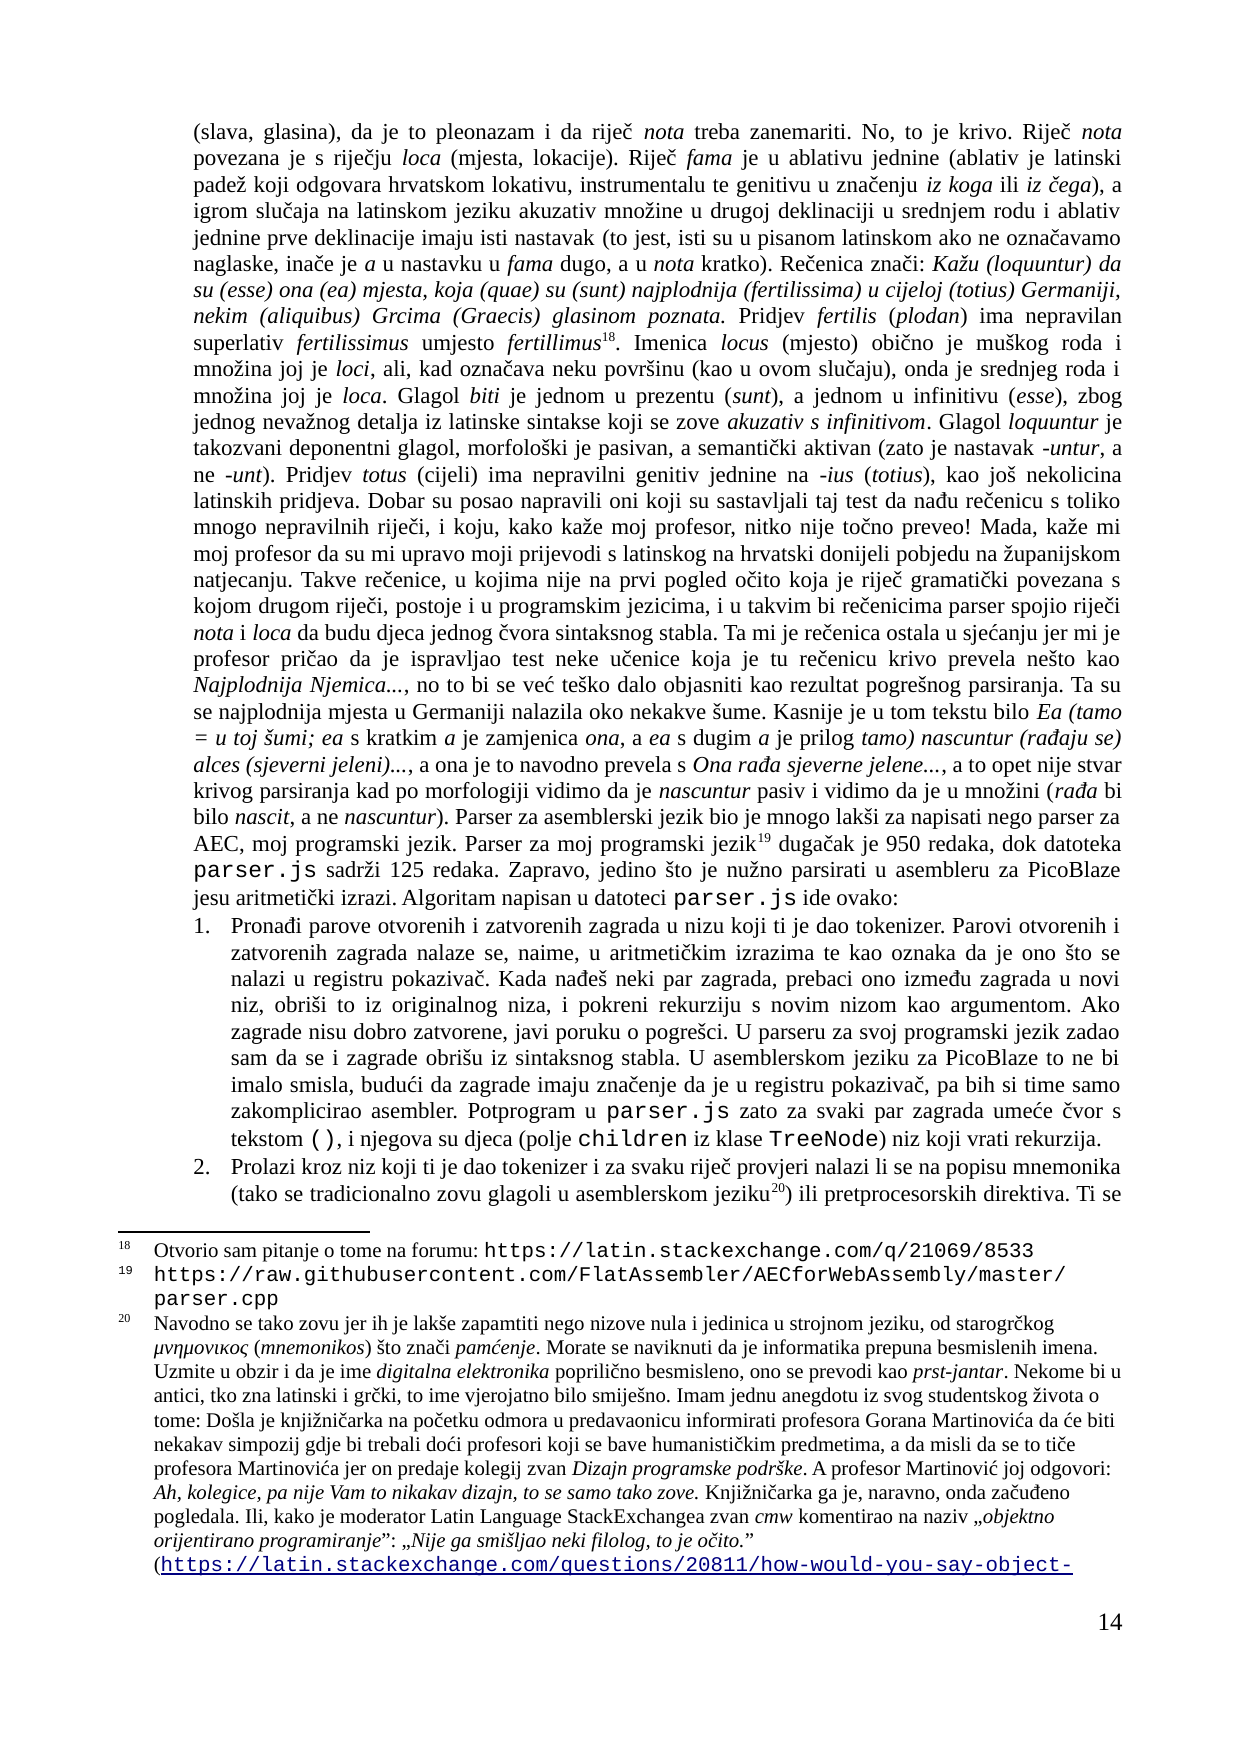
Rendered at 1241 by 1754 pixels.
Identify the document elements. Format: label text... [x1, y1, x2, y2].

list Pronađi parove otvorenih i zatvorenih zagrada u nizu koji ti je dao tokenizer. Parovi otvorenih i zatvorenih zagrada nalaze se, naime, u aritmetičkim izrazima te kao oznaka da je ono što se nalazi u registru pokazivač. Kada nađeš neki par zagrada, prebaci ono između zagrada u novi niz, obriši to iz originalnog niza, i pokreni rekurziju s novim nizom kao argumentom. Ako zagrade nisu dobro zatvorene, javi poruku o pogrešci. U parseru za svoj programski jezik zadao sam da se i zagrade obrišu iz sintaksnog stabla. U asemblerskom jeziku za PicoBlaze to ne bi imalo smisla, budući da zagrade imaju značenje da je u registru pokazivač, pa bih si time samo zakomplicirao asembler. Potprogram u parser.js zato za svaki par zagrada umeće čvor s tekstom (), i njegova su djeca (polje children iz klase TreeNode) niz koji vrati rekurzija. [193, 912, 1122, 1153]
list Navodno se tako zovu jer ih je lakše zapamtiti nego nizove nula i jedinica u strojnom jeziku, od starogrčkog μνημονικος (mnemonikos) što znači pamćenje. Morate se naviknuti da je informatika prepuna besmislenih imena. Uzmite u obzir i da je ime digitalna elektronika poprilično besmisleno, ono se prevodi kao prst-jantar. Nekome bi u antici, tko zna latinski i grčki, to ime vjerojatno bilo smiješno. Imam jednu anegdotu iz svog studentskog života o tome: Došla je knjižničarka na početku odmora u predavaonicu informirati profesora Gorana Martinovića da će biti nekakav simpozij gdje bi trebali doći profesori koji se bave humanističkim predmetima, a da misli da se to tiče profesora Martinovića jer on predaje kolegij zvan Dizajn programske podrške. A profesor Martinović joj odgovori: Ah, kolegice, pa nije Vam to nikakav dizajn, to se samo tako zove. Knjižničarka ga je, naravno, onda začuđeno pogledala. Ili, kako je moderator Latin Language StackExchangea zvan cmw komentirao na naziv „objektno orijentirano programiranje”: „Nije ga smišljao neki filolog, to je očito.” (https://latin.stackexchange.com/questions/20811/how-would-you-say-object- [118, 1311, 1122, 1578]
list Prolazi kroz niz koji ti je dao tokenizer i za svaku riječ provjeri nalazi li se na popisu mnemonika (tako se tradicionalno zovu glagoli u asemblerskom jeziku) ili pretprocesorskih direktiva. Ti se [193, 1153, 1122, 1206]
list https://raw.githubusercontent.com/FlatAssembler/AECforWebAssembly/master/parser.cpp [118, 1264, 1122, 1311]
list (slava, glasina), da je to pleonazam i da riječ nota treba zanemariti. No, to je krivo. Riječ nota povezana je s riječju loca (mjesta, lokacije). Riječ fama je u ablativu jednine (ablativ je latinski padež koji odgovara hrvatskom lokativu, instrumentalu te genitivu u značenju iz koga ili iz čega), a igrom slučaja na latinskom jeziku akuzativ množine u drugoj deklinaciji u srednjem rodu i ablativ jednine prve deklinacije imaju isti nastavak (to jest, isti su u pisanom latinskom ako ne označavamo naglaske, inače je a u nastavku u fama dugo, a u nota kratko). Rečenica znači: Kažu (loquuntur) da su (esse) ona (ea) mjesta, koja (quae) su (sunt) najplodnija (fertilissima) u cijeloj (totius) Germaniji, nekim (aliquibus) Grcima (Graecis) glasinom poznata. Pridjev fertilis (plodan) ima nepravilan superlativ fertilissimus umjesto fertillimus. Imenica locus (mjesto) obično je muškog roda i množina joj je loci, ali, kad označava neku površinu (kao u ovom slučaju), onda je srednjeg roda i množina joj je loca. Glagol biti je jednom u prezentu (sunt), a jednom u infinitivu (esse), zbog jednog nevažnog detalja iz latinske sintakse koji se zove akuzativ s infinitivom. Glagol loquuntur je takozvani deponentni glagol, morfološki je pasivan, a semantički aktivan (zato je nastavak -untur, a ne -unt). Pridjev totus (cijeli) ima nepravilni genitiv jednine na -ius (totius), kao još nekolicina latinskih pridjeva. Dobar su posao napravili oni koji su sastavljali taj test da nađu rečenicu s toliko mnogo nepravilnih riječi, i koju, kako kaže moj profesor, nitko nije točno preveo! Mada, kaže mi moj profesor da su mi upravo moji prijevodi s latinskog na hrvatski donijeli pobjedu na županijskom natjecanju. Takve rečenice, u kojima nije na prvi pogled očito koja je riječ gramatički povezana s kojom drugom riječi, postoje i u programskim jezicima, i u takvim bi rečenicima parser spojio riječi nota i loca da budu djeca jednog čvora sintaksnog stabla. Ta mi je rečenica ostala u sjećanju jer mi je profesor pričao da je ispravljao test neke učenice koja je tu rečenicu krivo prevela nešto kao Najplodnija Njemica..., no to bi se već teško dalo objasniti kao rezultat pogrešnog parsiranja. Ta su se najplodnija mjesta u Germaniji nalazila oko nekakve šume. Kasnije je u tom tekstu bilo Ea (tamo = u toj šumi; ea s kratkim a je zamjenica ona, a ea s dugim a je prilog tamo) nascuntur (rađaju se) alces (sjeverni jeleni)..., a ona je to navodno prevela s Ona rađa sjeverne jelene..., a to opet nije stvar krivog parsiranja kad po morfologiji vidimo da je nascuntur pasiv i vidimo da je u množini (rađa bi bilo nascit, a ne nascuntur). Parser za asemblerski jezik bio je mnogo lakši za napisati nego parser za AEC, moj programski jezik. Parser za moj programski jezik dugačak je 950 redaka, dok datoteka parser.js sadrži 125 redaka. Zapravo, jedino što je nužno parsirati u asembleru za PicoBlaze jesu aritmetički izrazi. Algoritam napisan u datoteci parser.js ide ovako: [156, 118, 1122, 912]
list Otvorio sam pitanje o tome na forumu: https://latin.stackexchange.com/q/21069/8533 [118, 1238, 1122, 1264]
